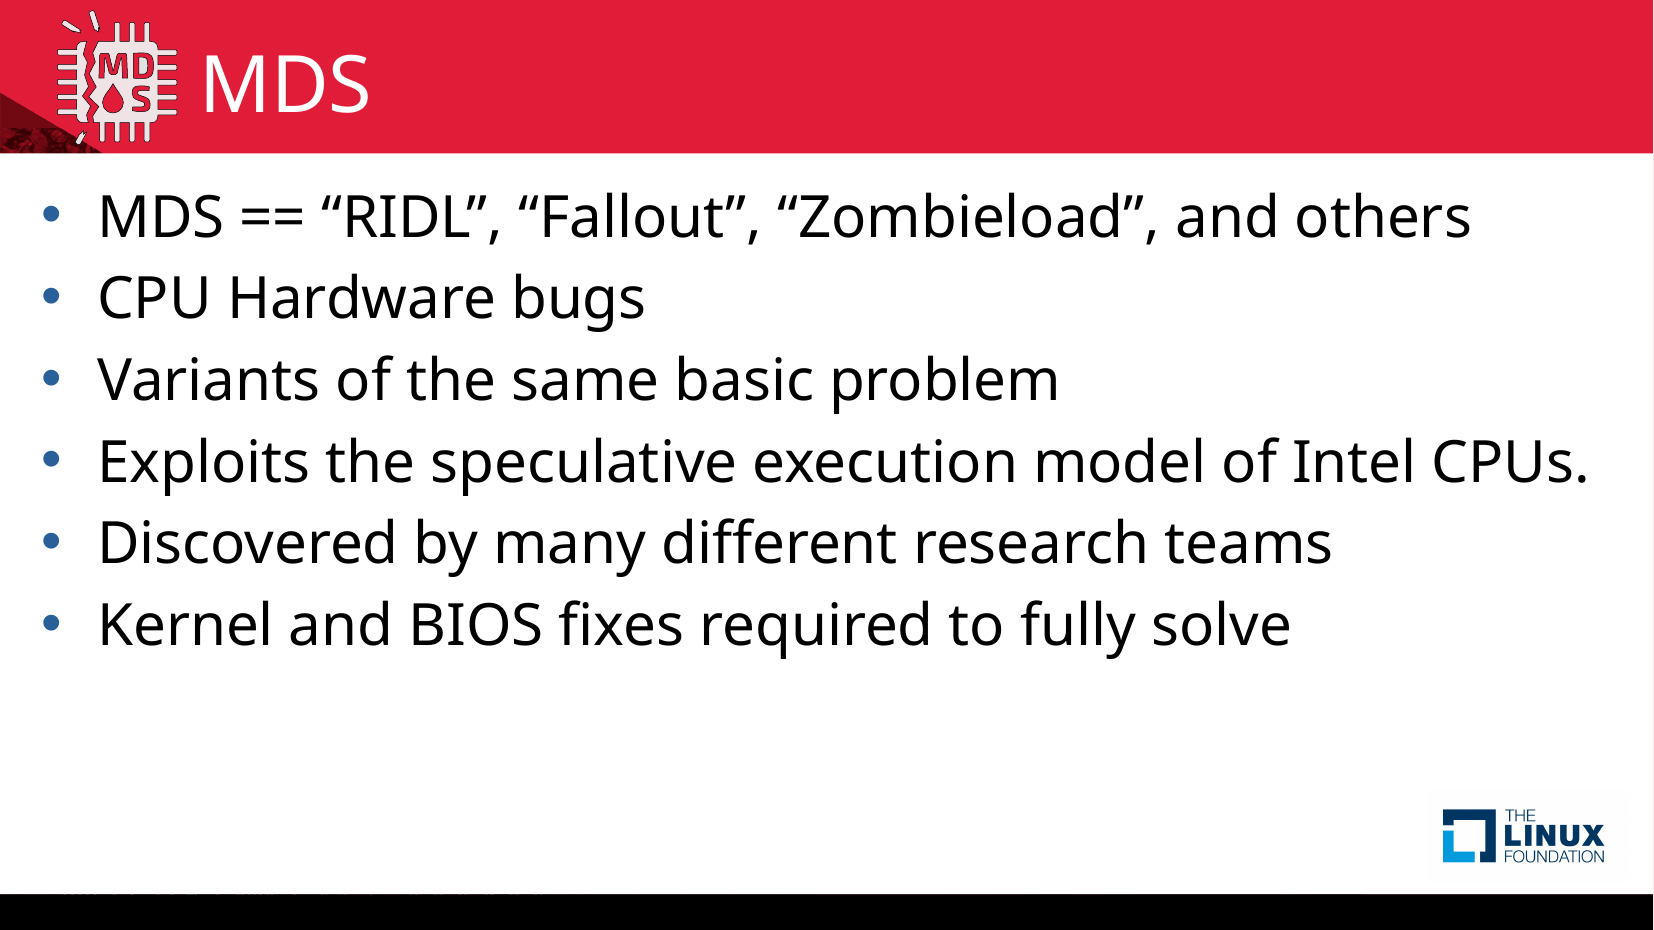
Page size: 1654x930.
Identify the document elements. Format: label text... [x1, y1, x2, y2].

picture [1490, 791, 1553, 868]
title MDS [203, 8, 1551, 154]
picture [0, 0, 1654, 930]
list MDS == “RIDL”, “Fallout”, “Zombieload”, and others CPU Hardware bugs Variants of the same basic problem Exploits the speculative execution model of Intel CPUs. Discovered by many different research teams Kernel and BIOS fixes required to fully solve [25, 171, 1651, 786]
